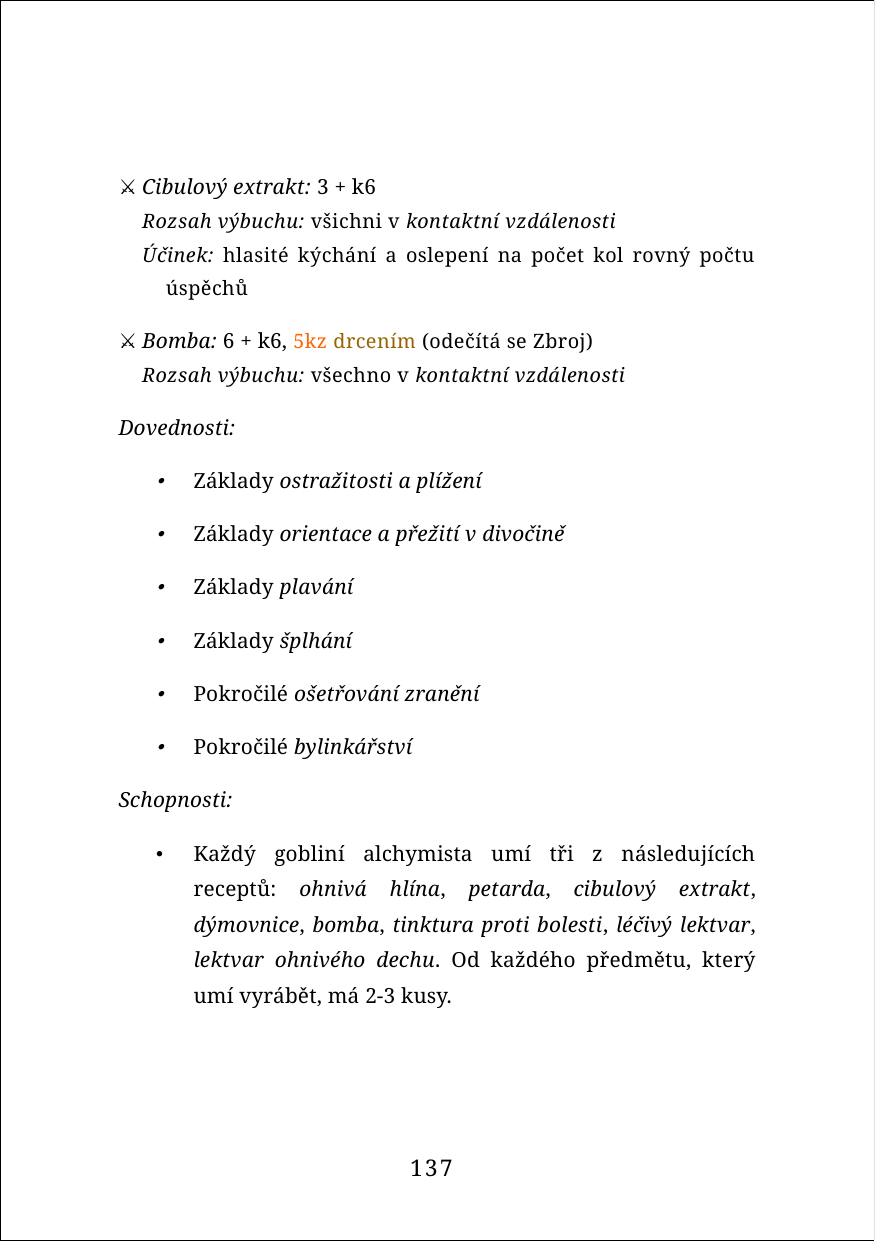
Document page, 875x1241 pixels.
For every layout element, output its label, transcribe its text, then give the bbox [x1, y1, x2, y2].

text Rozsah výbuchu: všechno v kontaktní vzdálenosti [142, 361, 756, 388]
text Účinek: hlasité kýchání a oslepení na počet kol rovný počtu úspěchů [142, 241, 756, 302]
text Dovednosti: [118, 413, 756, 441]
list Základy plavání [156, 572, 756, 601]
list Pokročilé bylinkářství [156, 732, 756, 761]
list Základy šplhání [156, 626, 756, 654]
list Pokročilé ošetřování zranění [156, 679, 756, 707]
text ⚔ Cibulový extrakt: 3 + k6 [118, 172, 756, 200]
text Rozsah výbuchu: všichni v kontaktní vzdálenosti [142, 207, 756, 234]
text ⚔ Bomba: 6 + k6, 5kz drcením (odečítá se Zbroj) [118, 326, 756, 354]
list Každý gobliní alchymista umí tři z následujících receptů: ohnivá hlína, petarda, cibulový extrakt, dýmovnice, bomba, tinktura proti bolesti, léčivý lektvar, lektvar ohnivého dechu. Od každého předmětu, který umí vyrábět, má 2-3 kusy. [156, 839, 756, 1009]
list Základy orientace a přežití v divočině [156, 519, 756, 548]
list Základy ostražitosti a plížení [156, 466, 756, 494]
text Schopnosti: [118, 785, 756, 814]
